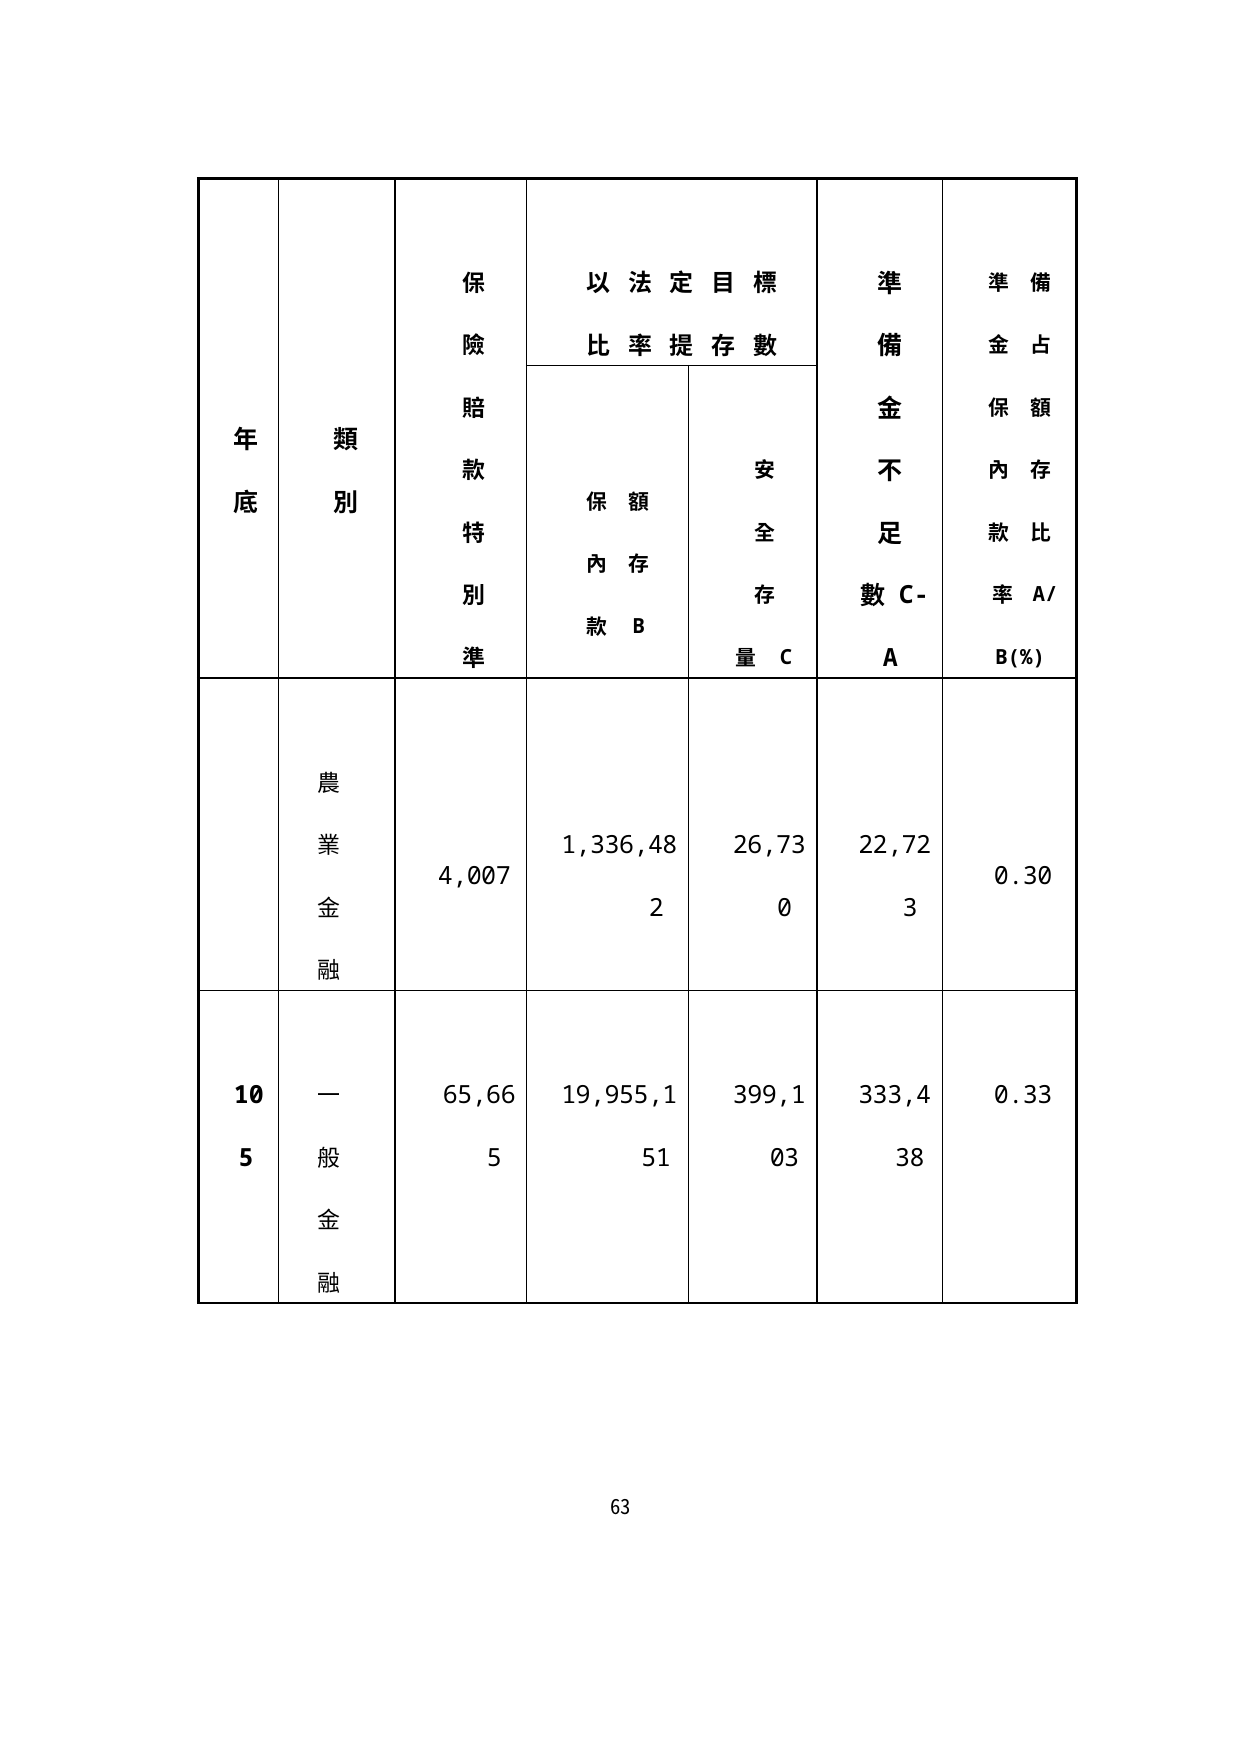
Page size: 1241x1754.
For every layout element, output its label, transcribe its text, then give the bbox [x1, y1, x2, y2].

table_cell 安全存量C [689, 366, 816, 677]
table_cell 0.30 [943, 679, 1075, 990]
table_header 保險賠款特別準備金A [396, 180, 526, 677]
table_cell 4,007 [396, 679, 526, 990]
table_cell 0.33 [943, 991, 1075, 1302]
table_cell 105 [200, 991, 278, 1302]
table_cell 農業金融 [279, 679, 394, 990]
table_cell 一般金融 [279, 991, 394, 1302]
table_cell 22,723 [818, 679, 942, 990]
table_cell 19,955,151 [527, 991, 688, 1302]
table_cell 1,336,482 [527, 679, 688, 990]
table_header 以法定目標比率提存數 [527, 180, 816, 365]
table_cell 65,665 [396, 991, 526, 1302]
table_cell 333,438 [818, 991, 942, 1302]
table_header 準備金不足數C-A [818, 180, 942, 677]
table_cell [200, 679, 278, 990]
table_header 準備金占保額內存款比率A/B(%) [943, 180, 1075, 677]
table_cell 26,730 [689, 679, 816, 990]
table_cell 保額內存款B [527, 366, 688, 677]
table_cell 399,103 [689, 991, 816, 1302]
table_header 類別 [279, 180, 394, 677]
table_header 年底 [200, 180, 278, 677]
